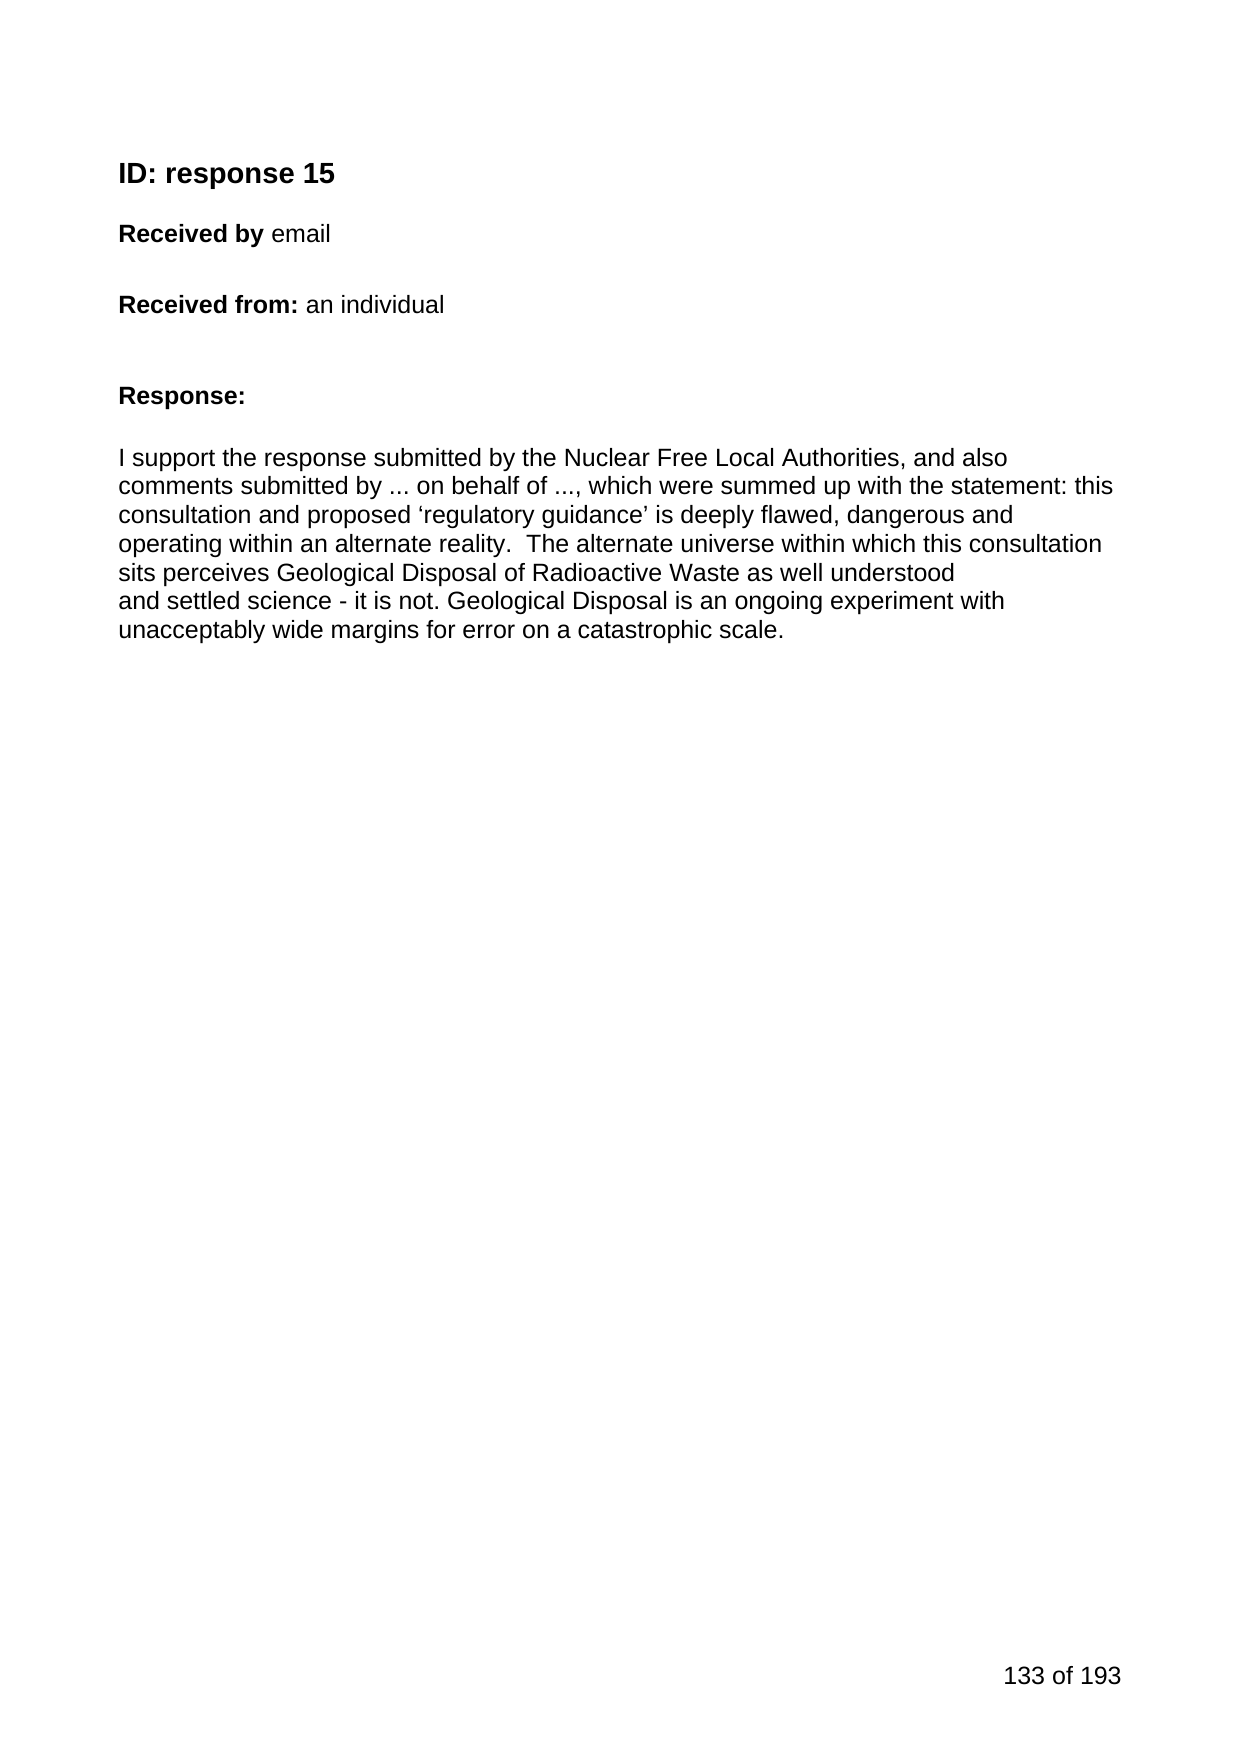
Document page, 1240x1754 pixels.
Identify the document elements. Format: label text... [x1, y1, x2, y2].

subtitle ID: response 15 [118, 156, 1121, 189]
text Received from: an individual [118, 290, 1121, 318]
text Received by email [118, 219, 1121, 248]
text Response: [118, 381, 1121, 409]
text I support the response submitted by the Nuclear Free Local Authorities, and also comments submitted by ... on behalf of ..., which were summed up with the statement: this consultation and proposed ‘regulatory guidance’ is deeply flawed, dangerous and operating within an alternate reality. The alternate universe within which this consultation sits perceives Geological Disposal of Radioactive Waste as well understood and settled science - it is not. Geological Disposal is an ongoing experiment with unacceptably wide margins for error on a catastrophic scale. [118, 442, 1121, 644]
